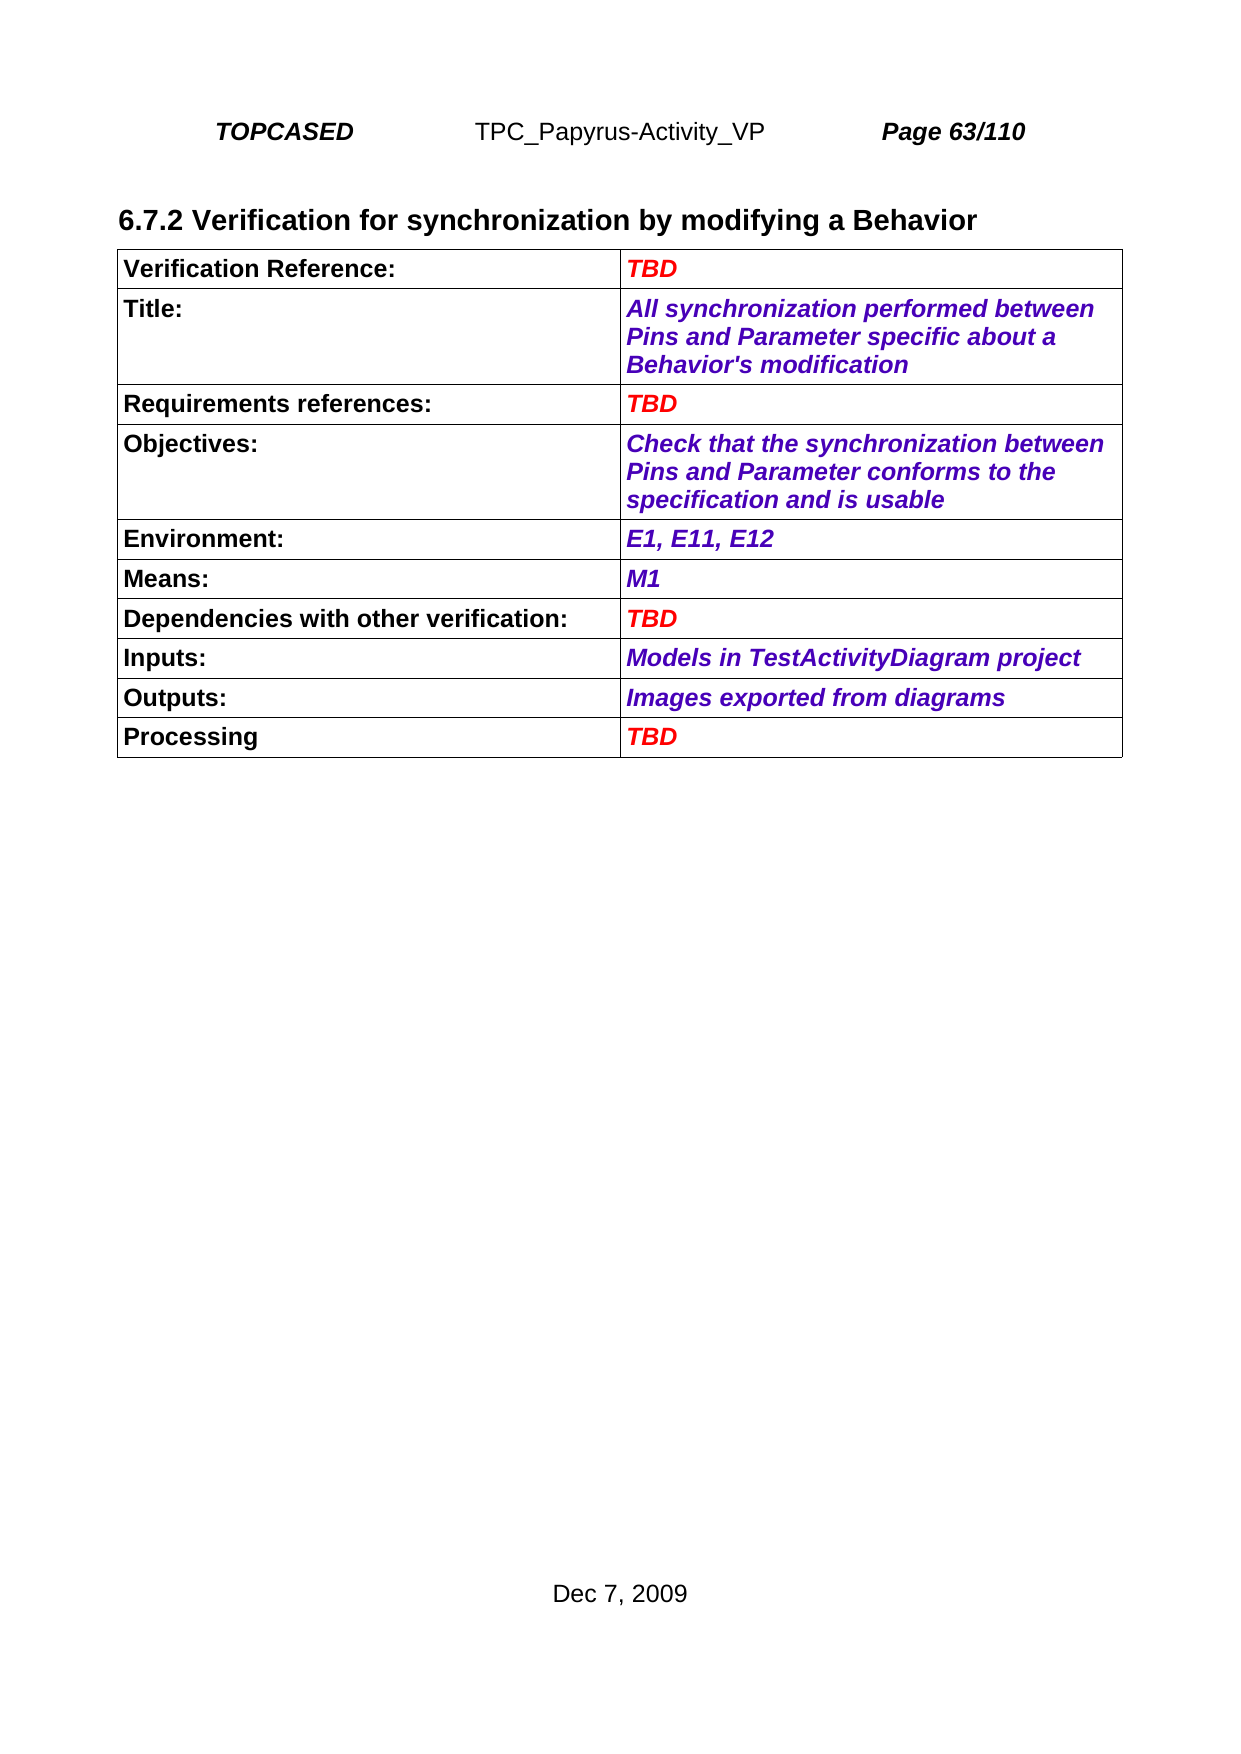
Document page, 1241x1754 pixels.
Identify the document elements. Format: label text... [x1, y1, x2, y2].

table_cell Processing [118, 718, 620, 757]
table_cell Check that the synchronization between Pins and Parameter conforms to the specification and is usable [621, 425, 1122, 519]
table_cell TBD [621, 599, 1122, 638]
table_cell Models in TestActivityDiagram project [621, 639, 1122, 678]
table_cell Requirements references: [118, 385, 620, 424]
table_cell Images exported from diagrams [621, 679, 1122, 717]
subtitle Verification for synchronization by modifying a Behavior [118, 204, 1122, 236]
table_cell M1 [621, 560, 1122, 598]
table_cell Environment: [118, 520, 620, 559]
table_cell Outputs: [118, 679, 620, 717]
table_cell Objectives: [118, 425, 620, 519]
table_cell Title: [118, 289, 620, 384]
table_cell TBD [621, 385, 1122, 424]
table_cell Dependencies with other verification: [118, 599, 620, 638]
table_header Verification Reference: [118, 250, 620, 288]
table_cell E1, E11, E12 [621, 520, 1122, 559]
table_cell Means: [118, 560, 620, 598]
table_header TBD [621, 250, 1122, 288]
table_cell TBD [621, 718, 1122, 757]
table_cell All synchronization performed between Pins and Parameter specific about a Behavior's modification [621, 289, 1122, 384]
table_cell Inputs: [118, 639, 620, 678]
